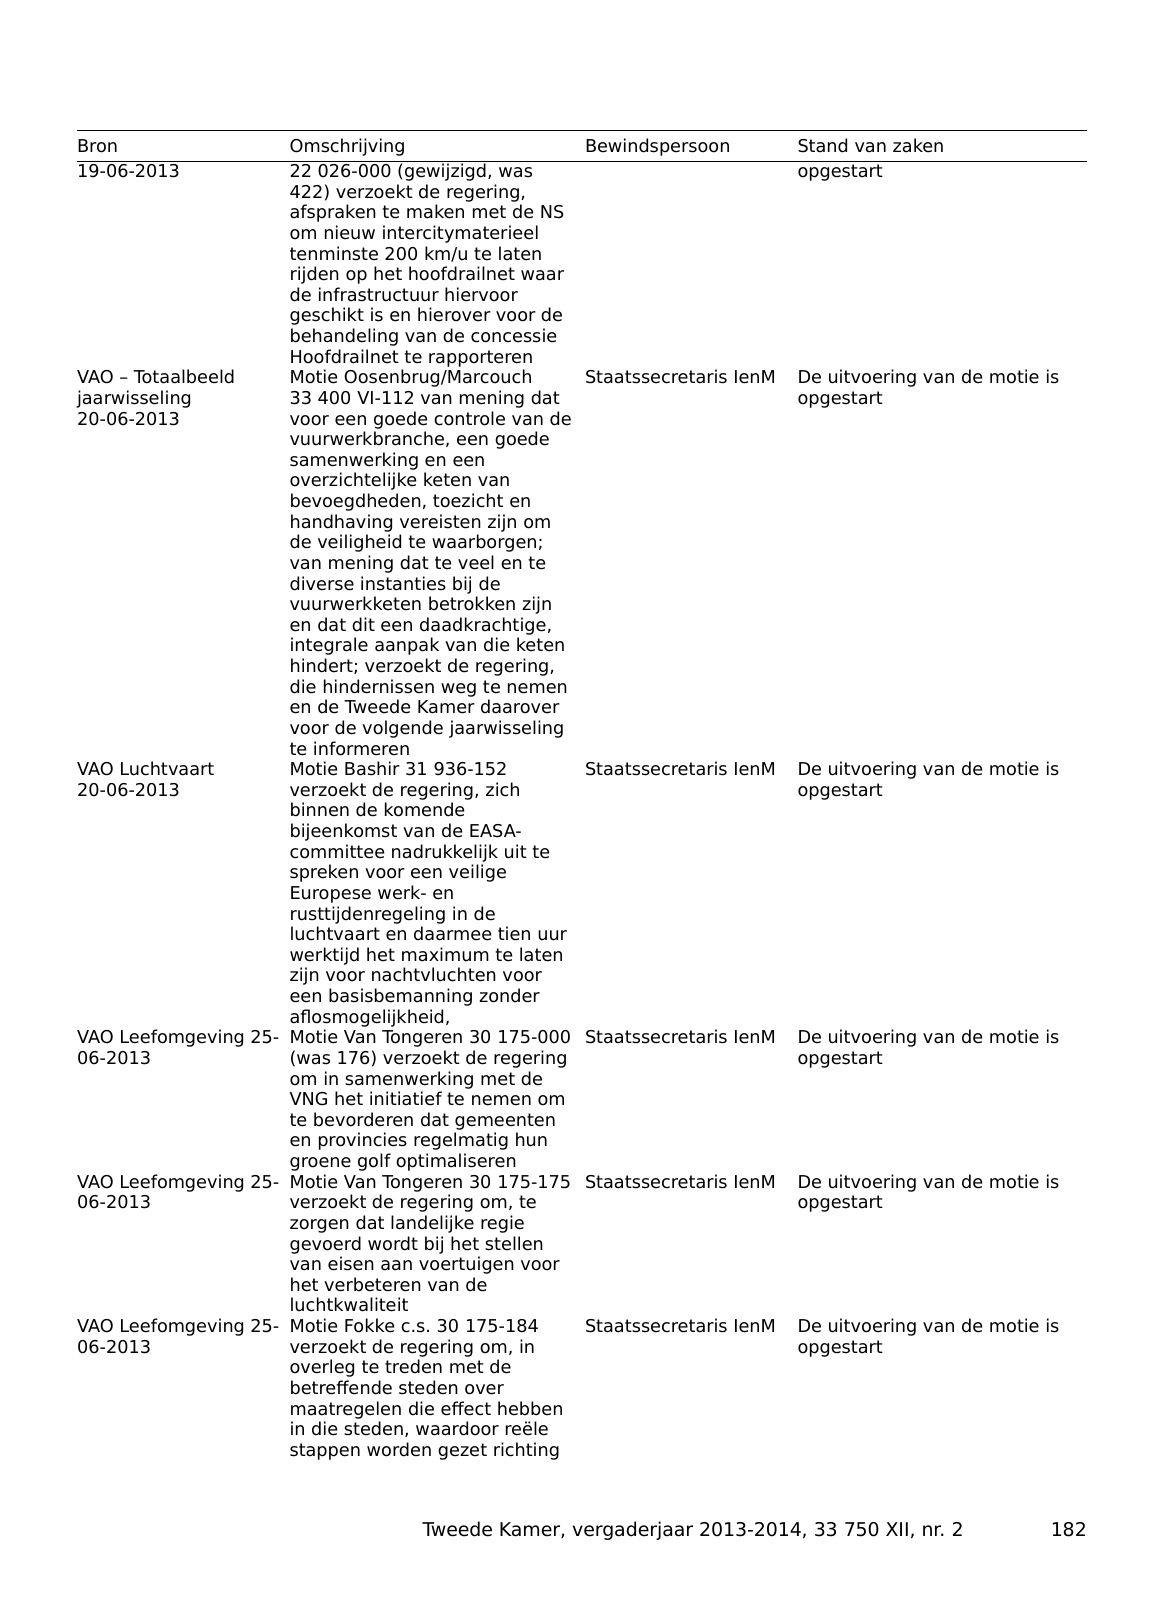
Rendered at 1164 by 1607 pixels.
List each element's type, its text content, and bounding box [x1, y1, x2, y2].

table_cell Staatssecretaris IenM [579, 1027, 791, 1172]
table_cell VAO – Totaalbeeld jaarwisseling 20-06-2013 [77, 367, 283, 759]
table_header Bron [77, 131, 283, 161]
table_cell Staatssecretaris IenM [579, 1172, 791, 1316]
table_cell [579, 162, 791, 367]
table_cell Motie Van Tongeren 30 175-175 verzoekt de regering om, te zorgen dat landelijke regie gevoerd wordt bij het stellen van eisen aan voertuigen voor het verbeteren van de luchtkwaliteit [284, 1172, 579, 1316]
table_cell Motie Bashir 31 936-152 verzoekt de regering, zich binnen de komende bijeenkomst van de EASA-committee nadrukkelijk uit te spreken voor een veilige Europese werk- en rusttijdenregeling in de luchtvaart en daarmee tien uur werktijd het maximum te laten zijn voor nachtvluchten voor een basisbemanning zonder aflosmogelijkheid, [284, 759, 579, 1027]
table_header Omschrijving [284, 131, 579, 161]
table_cell Staatssecretaris IenM [579, 367, 791, 759]
table_cell Motie Oosenbrug/Marcouch 33 400 VI-112 van mening dat voor een goede controle van de vuurwerkbranche, een goede samenwerking en een overzichtelijke keten van bevoegdheden, toezicht en handhaving vereisten zijn om de veiligheid te waarborgen; van mening dat te veel en te diverse instanties bij de vuurwerkketen betrokken zijn en dat dit een daadkrachtige, integrale aanpak van die keten hindert; verzoekt de regering, die hindernissen weg te nemen en de Tweede Kamer daarover voor de volgende jaarwisseling te informeren [284, 367, 579, 759]
table_cell Staatssecretaris IenM [579, 759, 791, 1027]
table_cell De uitvoering van de motie is opgestart [791, 759, 1087, 1027]
table_cell De uitvoering van de motie is opgestart [791, 1316, 1087, 1460]
table_cell VAO Leefomgeving 25-06-2013 [77, 1316, 283, 1460]
table_cell VAO Leefomgeving 25-06-2013 [77, 1172, 283, 1316]
table_header Stand van zaken [791, 131, 1087, 161]
table_cell Motie Van Tongeren 30 175-000 (was 176) verzoekt de regering om in samenwerking met de VNG het initiatief te nemen om te bevorderen dat gemeenten en provincies regelmatig hun groene golf optimaliseren [284, 1027, 579, 1172]
table_cell De uitvoering van de motie is opgestart [791, 1172, 1087, 1316]
table_cell VAO Leefomgeving 25-06-2013 [77, 1027, 283, 1172]
table_cell Motie Fokke c.s. 30 175-184 verzoekt de regering om, in overleg te treden met de betreffende steden over maatregelen die effect hebben in die steden, waardoor reële stappen worden gezet richting [284, 1316, 579, 1460]
table_cell De uitvoering van de motie is opgestart [791, 1027, 1087, 1172]
table_cell 19-06-2013 [77, 162, 283, 367]
table_cell VAO Luchtvaart 20-06-2013 [77, 759, 283, 1027]
table_cell 22 026-000 (gewijzigd, was 422) verzoekt de regering, afspraken te maken met de NS om nieuw intercitymaterieel tenminste 200 km/u te laten rijden op het hoofdrailnet waar de infrastructuur hiervoor geschikt is en hierover voor de behandeling van de concessie Hoofdrailnet te rapporteren [284, 162, 579, 367]
table_cell opgestart [791, 162, 1087, 367]
table_cell De uitvoering van de motie is opgestart [791, 367, 1087, 759]
table_cell Staatssecretaris IenM [579, 1316, 791, 1460]
table_header Bewindspersoon [579, 131, 791, 161]
